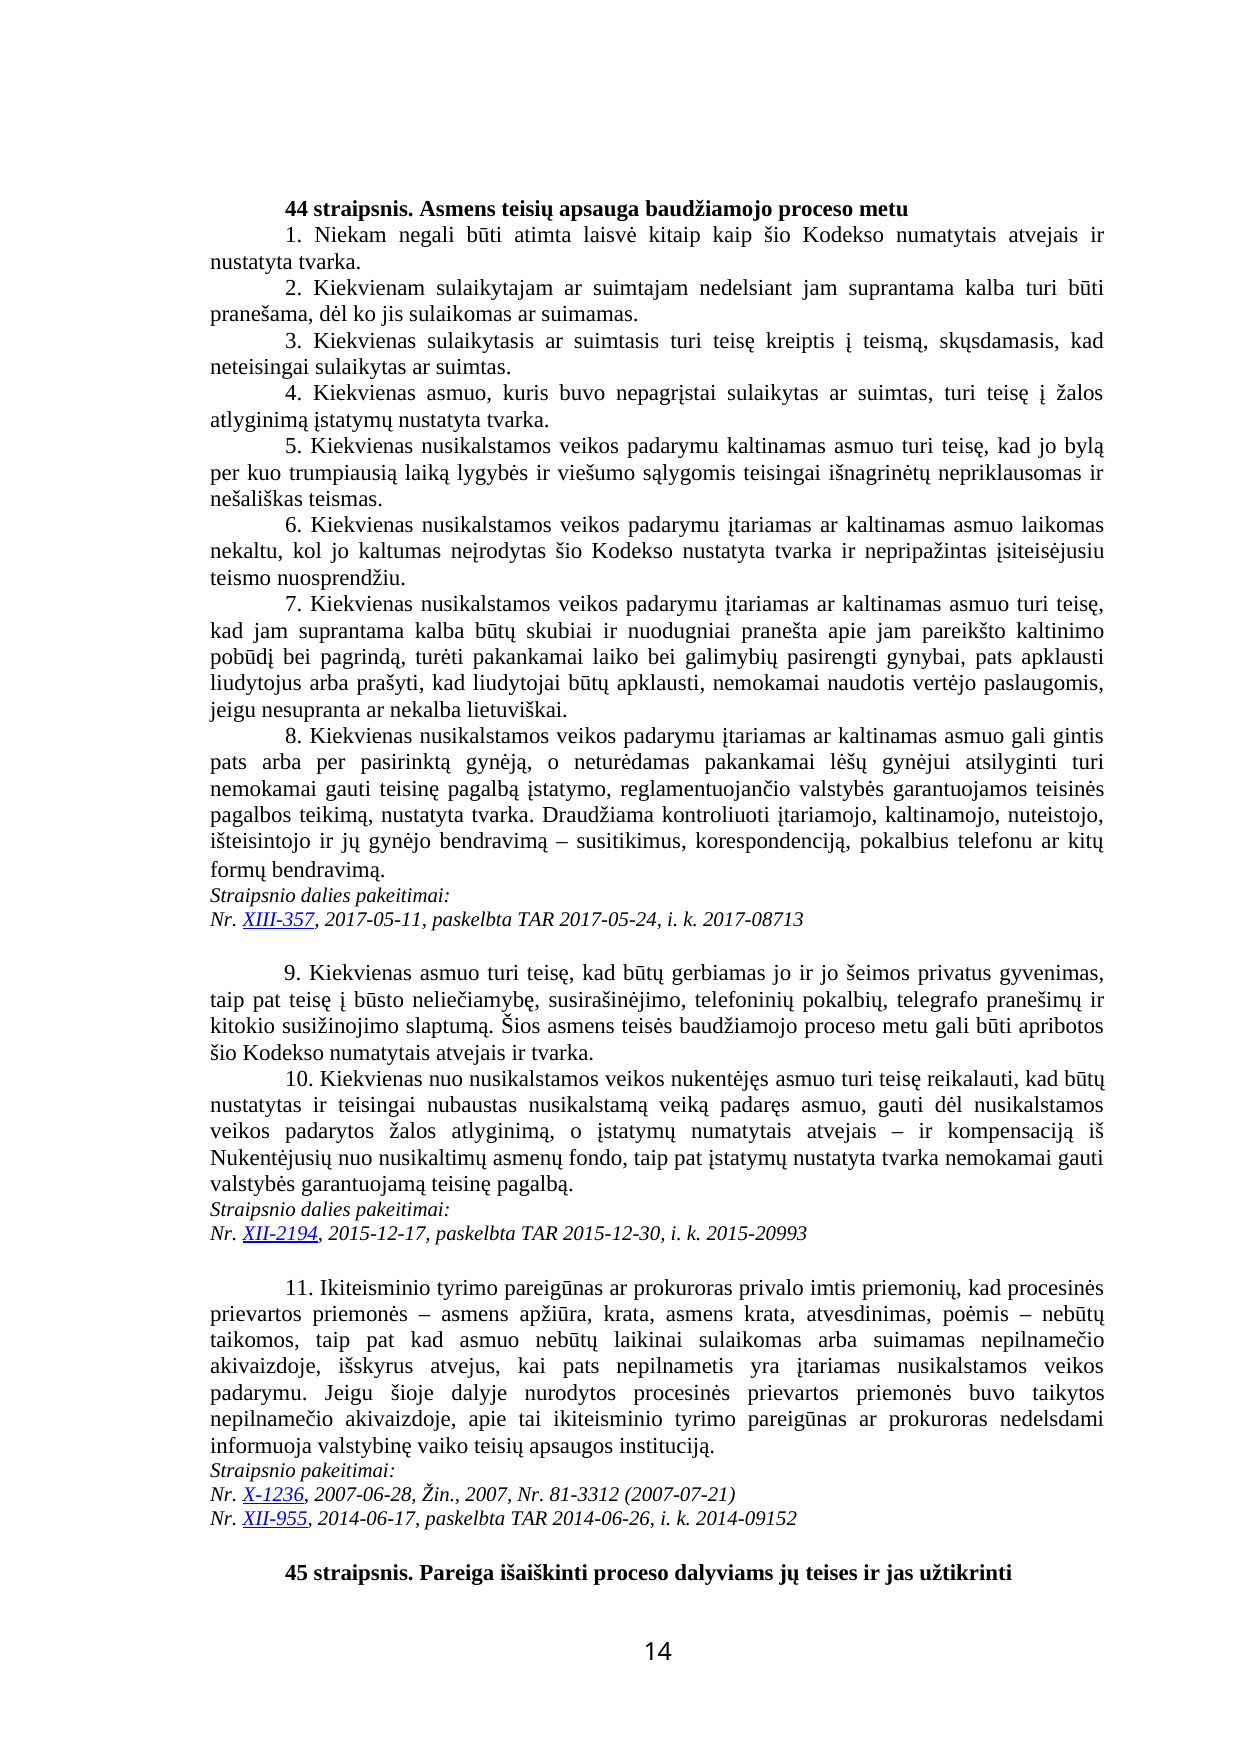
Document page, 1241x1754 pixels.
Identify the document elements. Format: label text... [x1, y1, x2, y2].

text Straipsnio pakeitimai: [210, 1458, 1106, 1482]
text Nr. XII-955, 2014-06-17, paskelbta TAR 2014-06-26, i. k. 2014-09152 [210, 1506, 1106, 1530]
text 3. Kiekvienas sulaikytasis ar suimtasis turi teisę kreiptis į teismą, skųsdamasis, kad neteisingai sulaikytas ar suimtas. [210, 327, 1106, 379]
text 2. Kiekvienam sulaikytajam ar suimtajam nedelsiant jam suprantama kalba turi būti pranešama, dėl ko jis sulaikomas ar suimamas. [210, 274, 1106, 327]
text 10. Kiekvienas nuo nusikalstamos veikos nukentėjęs asmuo turi teisę reikalauti, kad būtų nustatytas ir teisingai nubaustas nusikalstamą veiką padaręs asmuo, gauti dėl nusikalstamos veikos padarytos žalos atlyginimą, o įstatymų numatytais atvejais – ir kompensaciją iš Nukentėjusių nuo nusikaltimų asmenų fondo, taip pat įstatymų nustatyta tvarka nemokamai gauti valstybės garantuojamą teisinę pagalbą. [210, 1065, 1106, 1197]
text 9. Kiekvienas asmuo turi teisę, kad būtų gerbiamas jo ir jo šeimos privatus gyvenimas, taip pat teisę į būsto neliečiamybę, susirašinėjimo, telefoninių pokalbių, telegrafo pranešimų ir kitokio susižinojimo slaptumą. Šios asmens teisės baudžiamojo proceso metu gali būti apribotos šio Kodekso numatytais atvejais ir tvarka. [210, 959, 1106, 1065]
text Nr. XII-2194, 2015-12-17, paskelbta TAR 2015-12-30, i. k. 2015-20993 [210, 1221, 1106, 1245]
text Straipsnio dalies pakeitimai: [210, 883, 1106, 907]
text 4. Kiekvienas asmuo, kuris buvo nepagrįstai sulaikytas ar suimtas, turi teisę į žalos atlyginimą įstatymų nustatyta tvarka. [210, 379, 1106, 432]
text 11. Ikiteisminio tyrimo pareigūnas ar prokuroras privalo imtis priemonių, kad procesinės prievartos priemonės – asmens apžiūra, krata, asmens krata, atvesdinimas, poėmis – nebūtų taikomos, taip pat kad asmuo nebūtų laikinai sulaikomas arba suimamas nepilnamečio akivaizdoje, išskyrus atvejus, kai pats nepilnametis yra įtariamas nusikalstamos veikos padarymu. Jeigu šioje dalyje nurodytos procesinės prievartos priemonės buvo taikytos nepilnamečio akivaizdoje, apie tai ikiteisminio tyrimo pareigūnas ar prokuroras nedelsdami informuoja valstybinę vaiko teisių apsaugos instituciją. [210, 1273, 1106, 1458]
text 1. Niekam negali būti atimta laisvė kitaip kaip šio Kodekso numatytais atvejais ir nustatyta tvarka. [210, 221, 1106, 274]
text 5. Kiekvienas nusikalstamos veikos padarymu kaltinamas asmuo turi teisę, kad jo bylą per kuo trumpiausią laiką lygybės ir viešumo sąlygomis teisingai išnagrinėtų nepriklausomas ir nešališkas teismas. [210, 432, 1106, 511]
text 8. Kiekvienas nusikalstamos veikos padarymu įtariamas ar kaltinamas asmuo gali gintis pats arba per pasirinktą gynėją, o neturėdamas pakankamai lėšų gynėjui atsilyginti turi nemokamai gauti teisinę pagalbą įstatymo, reglamentuojančio valstybės garantuojamos teisinės pagalbos teikimą, nustatyta tvarka. Draudžiama kontroliuoti įtariamojo, kaltinamojo, nuteistojo, išteisintojo ir jų gynėjo bendravimą – susitikimus, korespondenciją, pokalbius telefonu ar kitų formų bendravimą. [210, 722, 1106, 883]
text 7. Kiekvienas nusikalstamos veikos padarymu įtariamas ar kaltinamas asmuo turi teisę, kad jam suprantama kalba būtų skubiai ir nuodugniai pranešta apie jam pareikšto kaltinimo pobūdį bei pagrindą, turėti pakankamai laiko bei galimybių pasirengti gynybai, pats apklausti liudytojus arba prašyti, kad liudytojai būtų apklausti, nemokamai naudotis vertėjo paslaugomis, jeigu nesupranta ar nekalba lietuviškai. [210, 590, 1106, 722]
text Nr. X-1236, 2007-06-28, Žin., 2007, Nr. 81-3312 (2007-07-21) [210, 1482, 1106, 1506]
text 44 straipsnis. Asmens teisių apsauga baudžiamojo proceso metu [285, 195, 1106, 221]
text 6. Kiekvienas nusikalstamos veikos padarymu įtariamas ar kaltinamas asmuo laikomas nekaltu, kol jo kaltumas neįrodytas šio Kodekso nustatyta tvarka ir nepripažintas įsiteisėjusiu teismo nuosprendžiu. [210, 511, 1106, 590]
text 45 straipsnis. Pareiga išaiškinti proceso dalyviams jų teises ir jas užtikrinti [285, 1559, 1106, 1585]
text Nr. XIII-357, 2017-05-11, paskelbta TAR 2017-05-24, i. k. 2017-08713 [210, 907, 1106, 931]
text Straipsnio dalies pakeitimai: [210, 1197, 1106, 1221]
